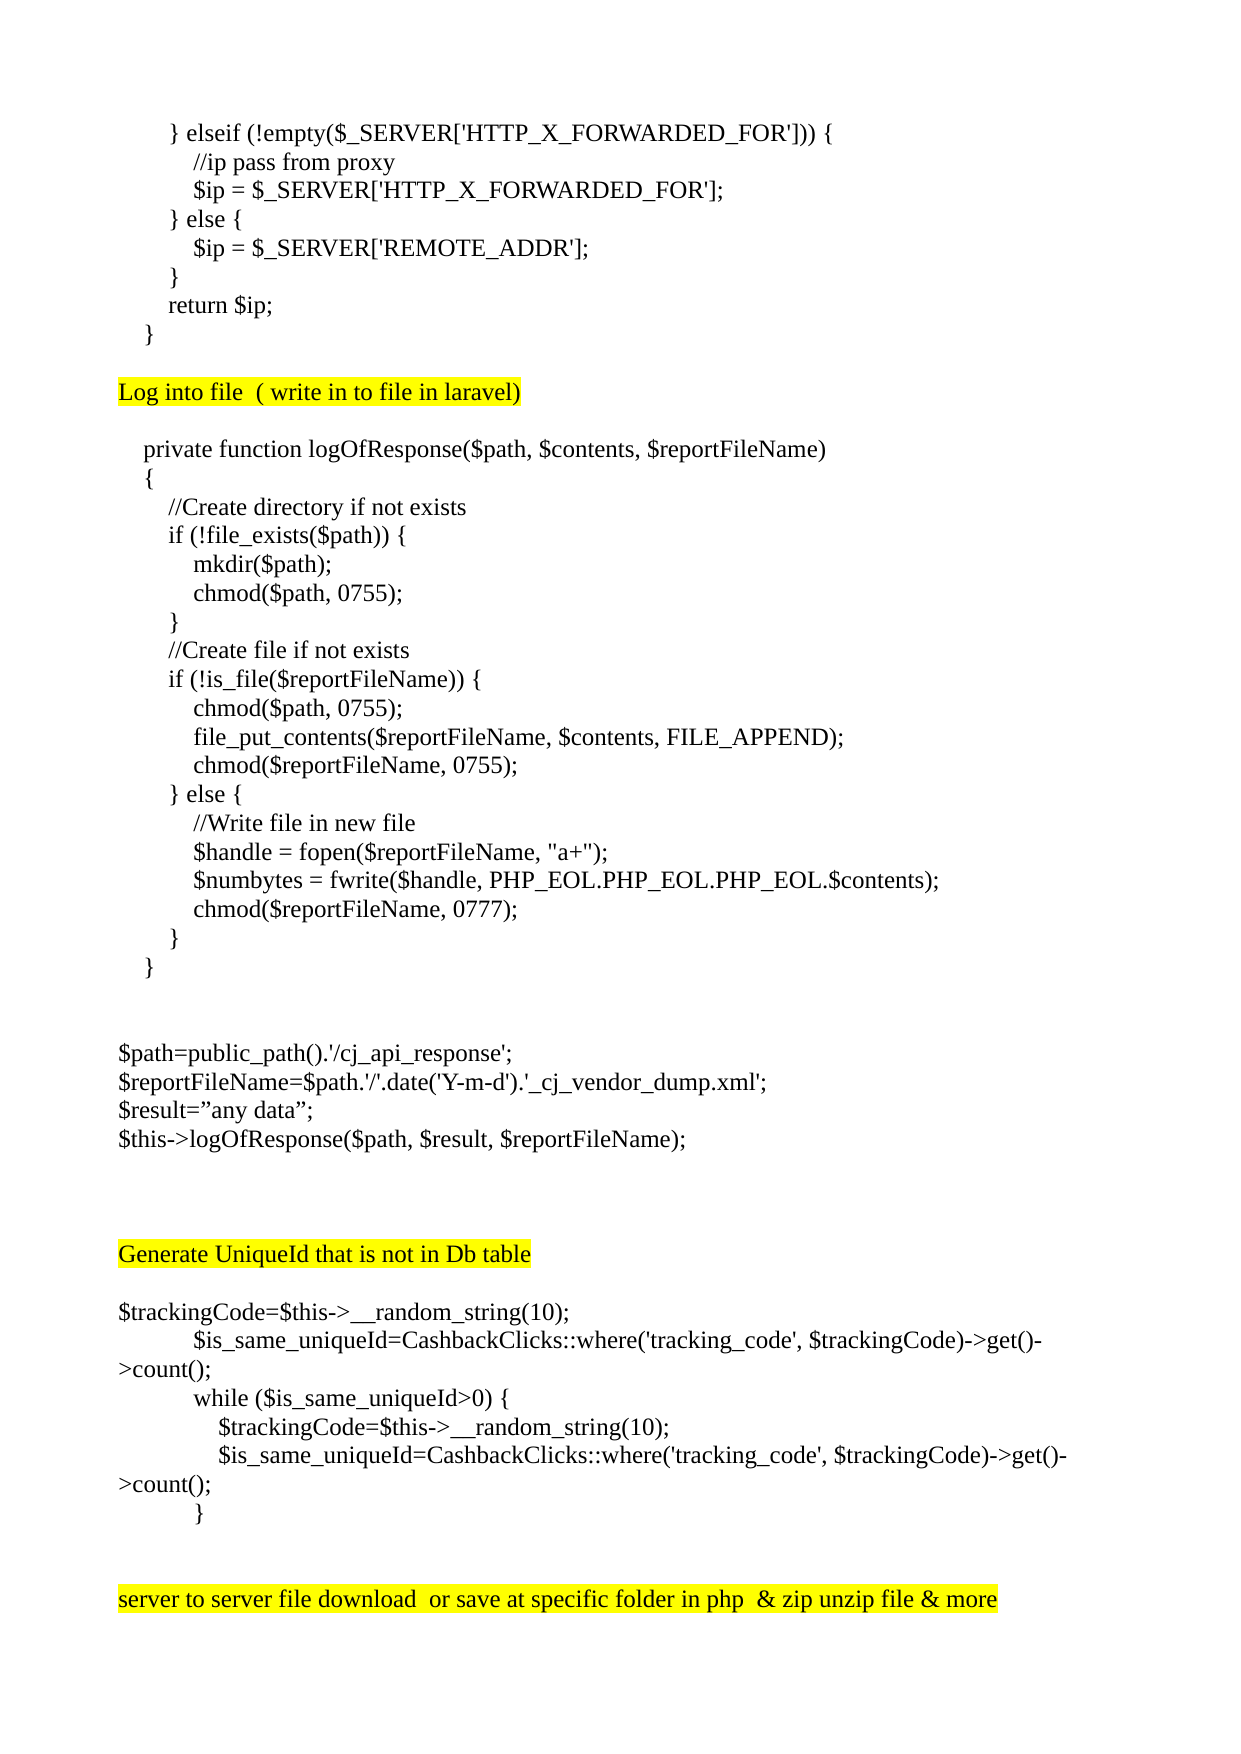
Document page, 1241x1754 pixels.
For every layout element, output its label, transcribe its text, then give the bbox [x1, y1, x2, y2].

text mkdir($path); [118, 549, 1122, 578]
text } [118, 607, 1122, 636]
text chmod($reportFileName, 0777); [118, 894, 1122, 923]
text //Create directory if not exists [118, 492, 1122, 521]
text $is_same_uniqueId=CashbackClicks::where('tracking_code', $trackingCode)->get()->count(); [118, 1441, 1122, 1498]
text } else { [118, 779, 1122, 808]
text //ip pass from proxy [118, 147, 1122, 176]
text chmod($reportFileName, 0755); [118, 751, 1122, 779]
text $trackingCode=$this->__random_string(10); [118, 1412, 1122, 1441]
text //Write file in new file [118, 808, 1122, 837]
text $numbytes = fwrite($handle, PHP_EOL.PHP_EOL.PHP_EOL.$contents); [118, 866, 1122, 894]
text } [118, 262, 1122, 291]
text $ip = $_SERVER['HTTP_X_FORWARDED_FOR']; [118, 176, 1122, 204]
text } elseif (!empty($_SERVER['HTTP_X_FORWARDED_FOR'])) { [118, 118, 1122, 147]
text if (!file_exists($path)) { [118, 521, 1122, 549]
text file_put_contents($reportFileName, $contents, FILE_APPEND); [118, 722, 1122, 751]
text } Log into file ( write in to file in laravel) private function logOfResponse($path, $contents, $reportFileName) [118, 319, 1122, 463]
text Generate UniqueId that is not in Db table [118, 1239, 1122, 1268]
text } [118, 1498, 1122, 1527]
text if (!is_file($reportFileName)) { [118, 664, 1122, 693]
text return $ip; [118, 291, 1122, 319]
text chmod($path, 0755); [118, 693, 1122, 722]
text server to server file download or save at specific folder in php & zip unzip file & more [118, 1584, 1122, 1613]
text { [118, 463, 1122, 492]
text $is_same_uniqueId=CashbackClicks::where('tracking_code', $trackingCode)->get()->count(); [118, 1326, 1122, 1383]
text } else { [118, 204, 1122, 233]
text //Create file if not exists [118, 636, 1122, 664]
text while ($is_same_uniqueId>0) { [118, 1383, 1122, 1412]
text $trackingCode=$this->__random_string(10); [118, 1297, 1122, 1326]
text $reportFileName=$path.'/'.date('Y-m-d').'_cj_vendor_dump.xml'; $result=”any data”; $this->logOfResponse($path, $result, $reportFileName); [118, 1067, 1122, 1153]
text chmod($path, 0755); [118, 578, 1122, 607]
text } $path=public_path().'/cj_api_response'; [118, 952, 1122, 1067]
text } [118, 923, 1122, 952]
text $handle = fopen($reportFileName, "a+"); [118, 837, 1122, 866]
text $ip = $_SERVER['REMOTE_ADDR']; [118, 233, 1122, 262]
